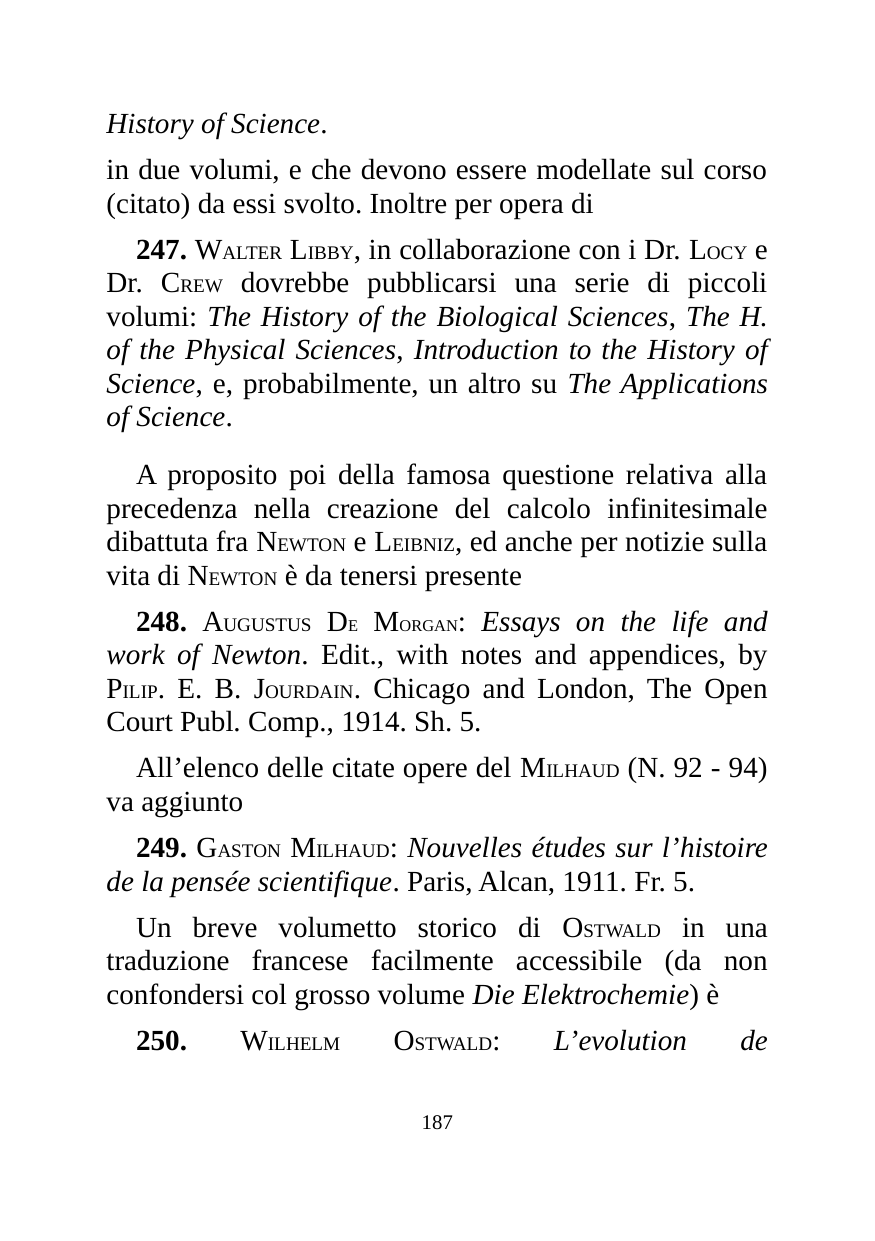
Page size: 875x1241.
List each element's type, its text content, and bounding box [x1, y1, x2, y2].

text 250. Wilhelm Ostwald: L’evolution de [106, 1023, 768, 1056]
text 247. Walter Libby, in collaborazione con i Dr. Locy e Dr. Crew dovrebbe pubblicarsi una serie di piccoli volumi: The History of the Biological Sciences, The H. of the Physical Sciences, Introduction to the History of Science, e, probabilmente, un altro su The Applications of Science. [106, 232, 768, 433]
text in due volumi, e che devono essere modellate sul corso (citato) da essi svolto. Inoltre per opera di [106, 152, 768, 219]
text History of Science. [106, 106, 768, 140]
text 249. Gaston Milhaud: Nouvelles études sur l’histoire de la pensée scientifique. Paris, Alcan, 1911. Fr. 5. [106, 830, 768, 897]
text Un breve volumetto storico di Ostwald in una traduzione francese facilmente accessibile (da non confondersi col grosso volume Die Elektrochemie) è [106, 910, 768, 1010]
text All’elenco delle citate opere del Milhaud (N. 92 - 94) va aggiunto [106, 751, 768, 818]
text A proposito poi della famosa questione relativa alla precedenza nella creazione del calcolo infinitesimale dibattuta fra Newton e Leibniz, ed anche per notizie sulla vita di Newton è da tenersi presente [106, 457, 768, 592]
text 248. Augustus De Morgan: Essays on the life and work of Newton. Edit., with notes and appendices, by Pilip. E. B. Jourdain. Chicago and London, The Open Court Publ. Comp., 1914. Sh. 5. [106, 604, 768, 738]
